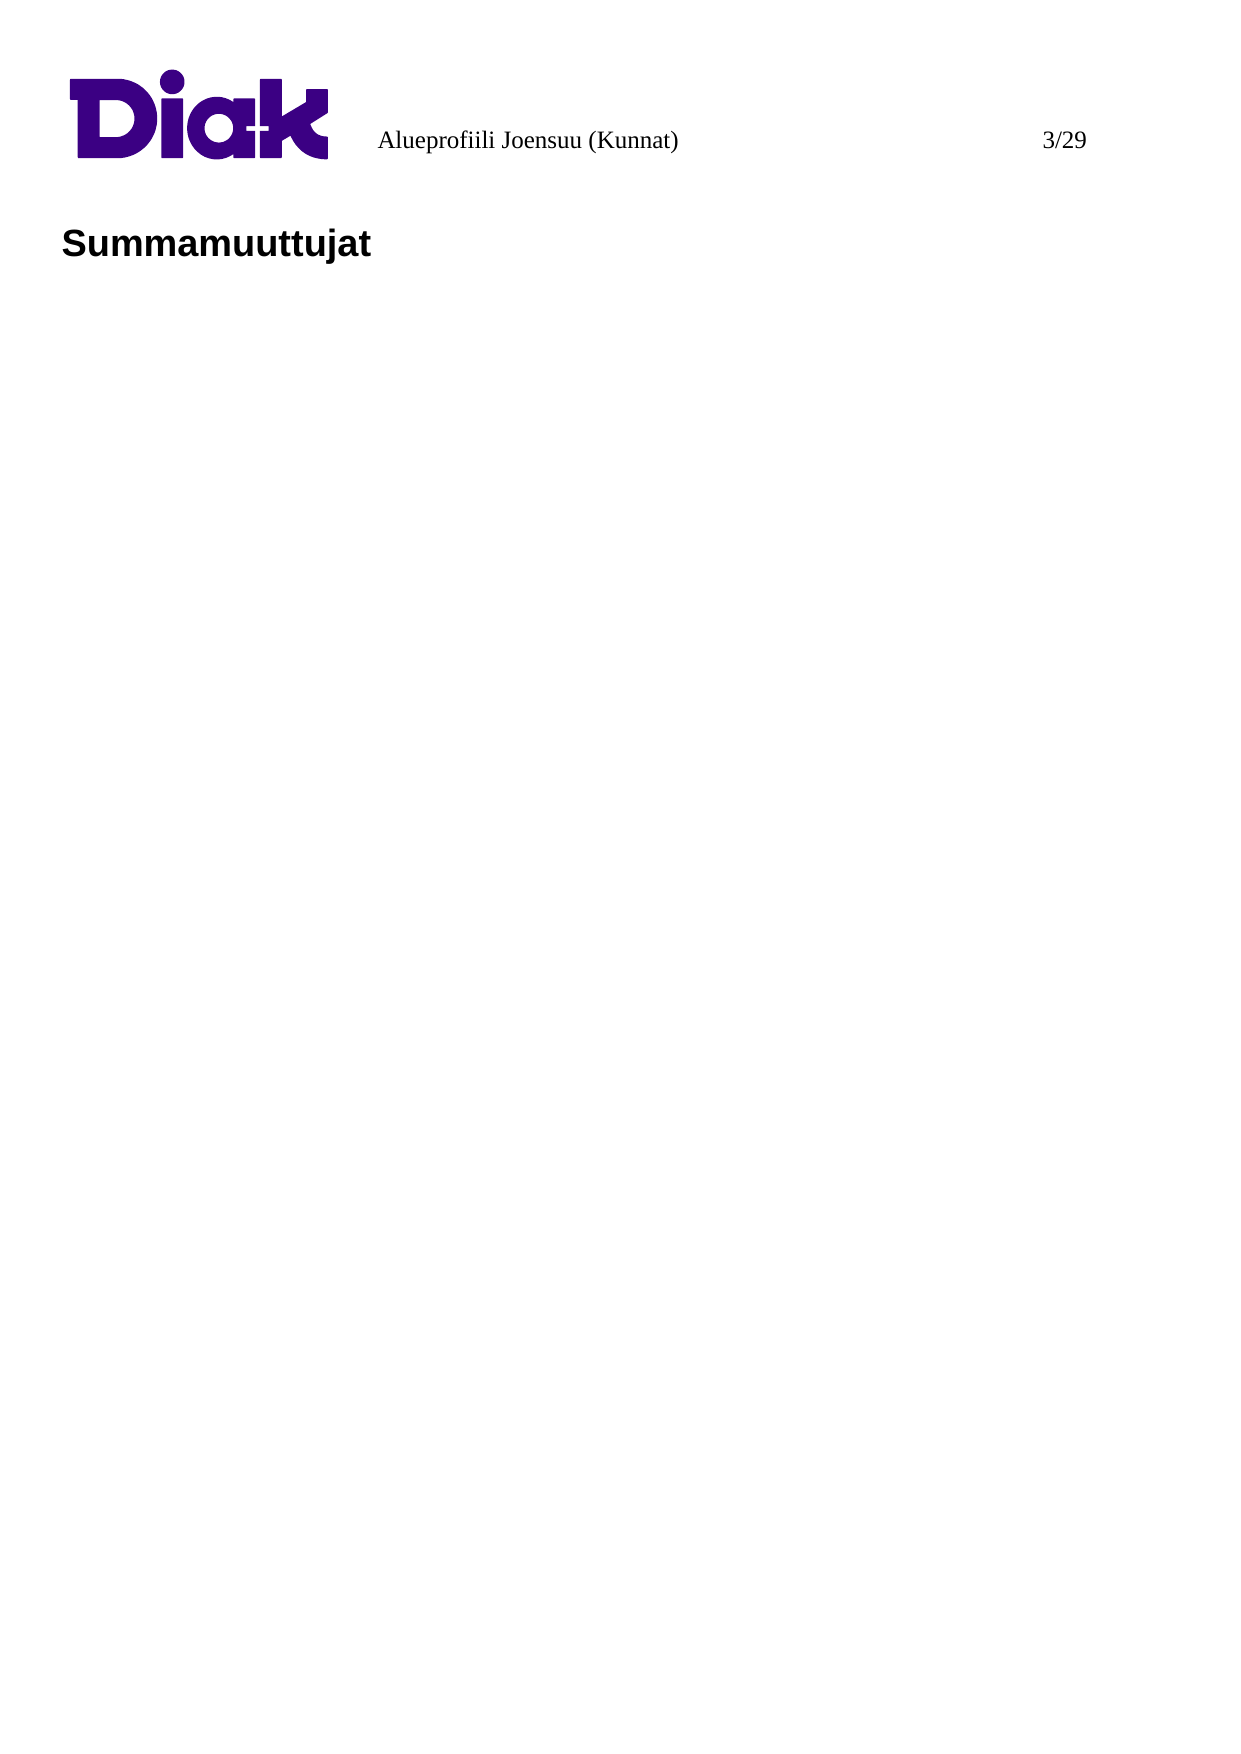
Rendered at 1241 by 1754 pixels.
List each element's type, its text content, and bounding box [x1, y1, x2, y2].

subtitle Summamuuttujat [61, 221, 1179, 265]
